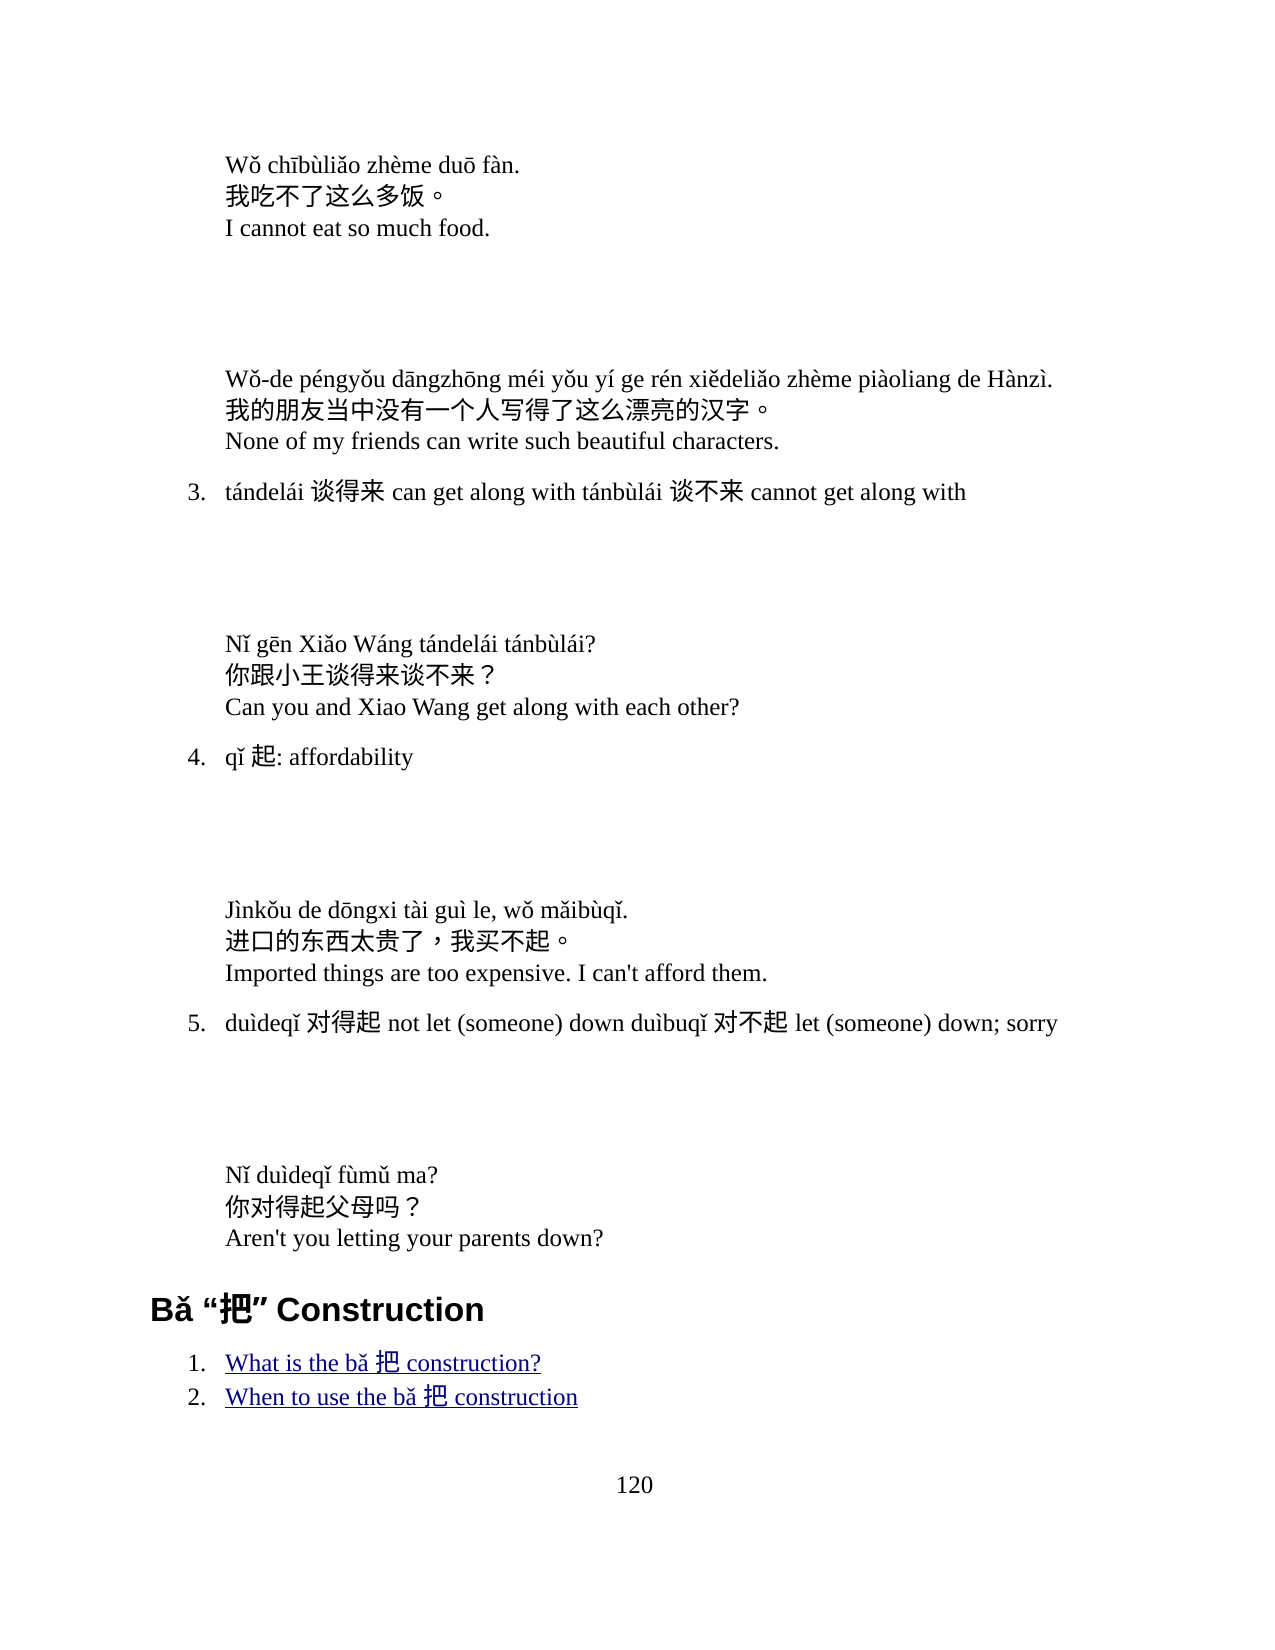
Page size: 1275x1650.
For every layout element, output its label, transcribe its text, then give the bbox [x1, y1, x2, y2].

list Jìnkǒu de dōngxi tài guì le, wǒ mǎibùqǐ. 进口的东西太贵了，我买不起。 Imported things are too expensive. I can't afford them. [187, 866, 1125, 986]
list Nǐ duìdeqǐ fùmǔ ma? 你对得起父母吗？ Aren't you letting your parents down? [187, 1132, 1125, 1252]
list Wǒ chībùliǎo zhème duō fàn. 我吃不了这么多饭。 I cannot eat so much food. [187, 150, 1125, 242]
list What is the bǎ 把 construction? [187, 1344, 1125, 1378]
list When to use the bǎ 把 construction [187, 1378, 1125, 1412]
list qǐ 起: affordability [187, 739, 1125, 773]
list Nǐ gēn Xiǎo Wáng tándelái tánbùlái? 你跟小王谈得来谈不来？ Can you and Xiao Wang get along with each other? [187, 601, 1125, 721]
list duìdeqǐ 对得起 not let (someone) down duìbuqǐ 对不起 let (someone) down; sorry [187, 1004, 1125, 1038]
subtitle Bǎ “把” Construction [150, 1286, 1125, 1332]
list Wǒ-de péngyǒu dāngzhōng méi yǒu yí ge rén xiědeliǎo zhème piàoliang de Hànzì. 我的朋友当中没有一个人写得了这么漂亮的汉字。 None of my friends can write such beautiful characters. [187, 335, 1125, 455]
list tándelái 谈得来 can get along with tánbùlái 谈不来 cannot get along with [187, 473, 1125, 507]
